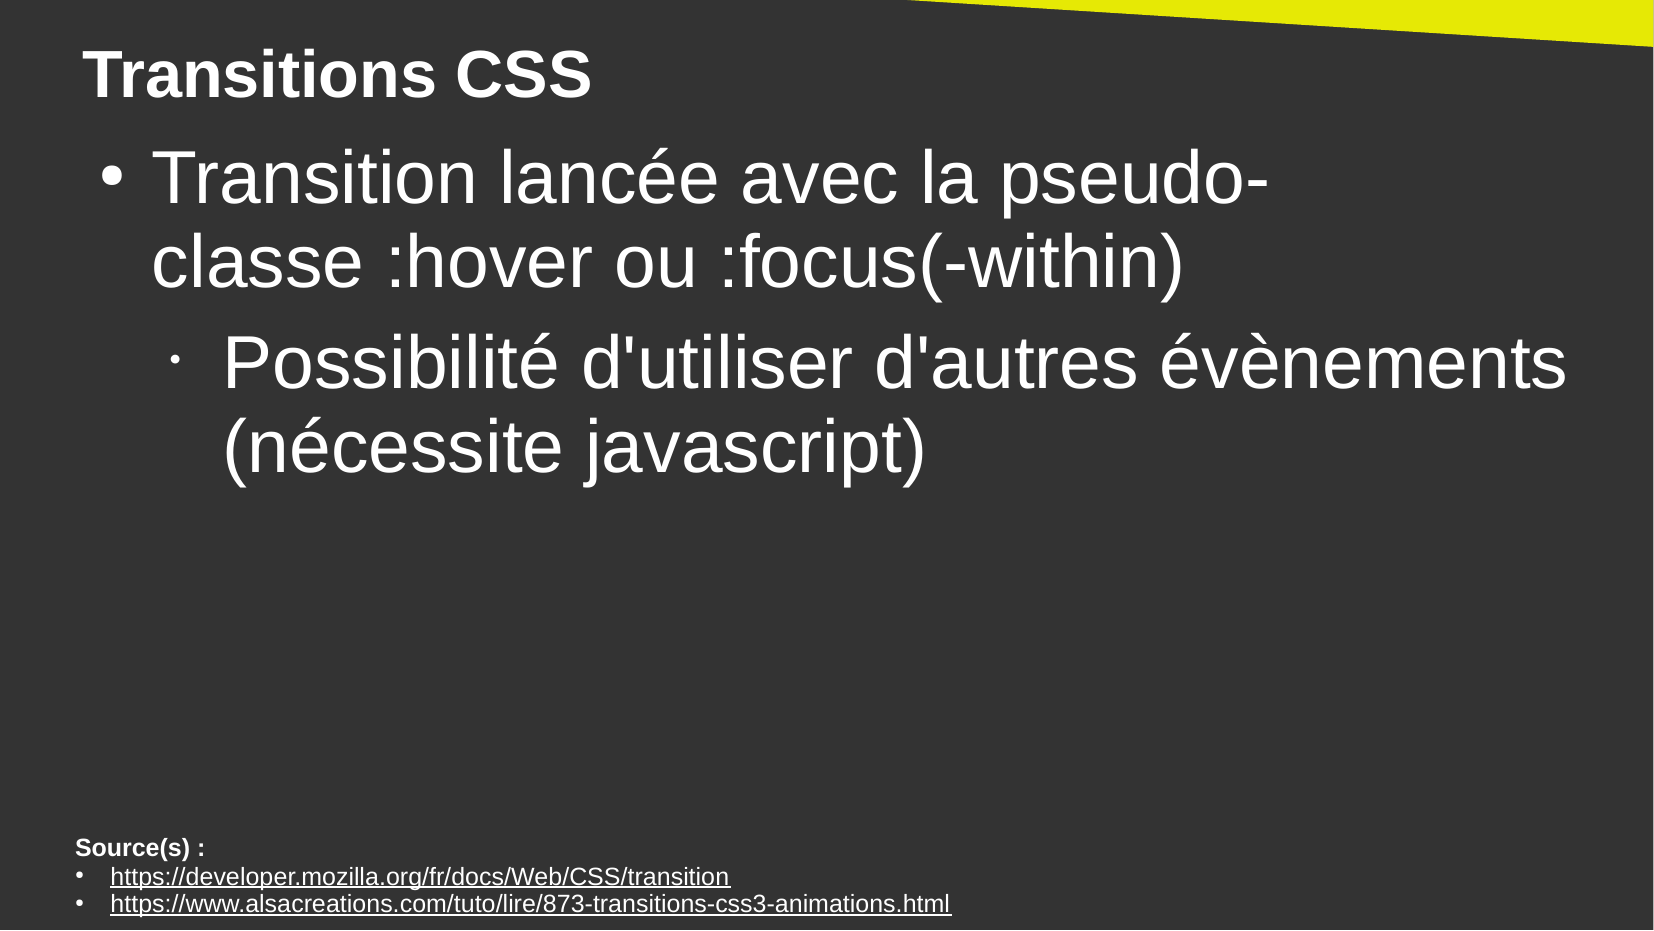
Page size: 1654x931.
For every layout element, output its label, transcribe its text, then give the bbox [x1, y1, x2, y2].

list Transition lancée avec la pseudo-classe :hover ou :focus(-within) Possibilité d'utiliser d'autres évènements (nécessite javascript) [80, 135, 1583, 733]
text_box Source(s) : https://developer.mozilla.org/fr/docs/Web/CSS/transition https://www.alsacreations.com/tuto/lire/873-transitions-css3-animations.html [60, 826, 1546, 926]
text_box [907, 0, 1654, 47]
title Transitions CSS [82, 37, 1571, 114]
